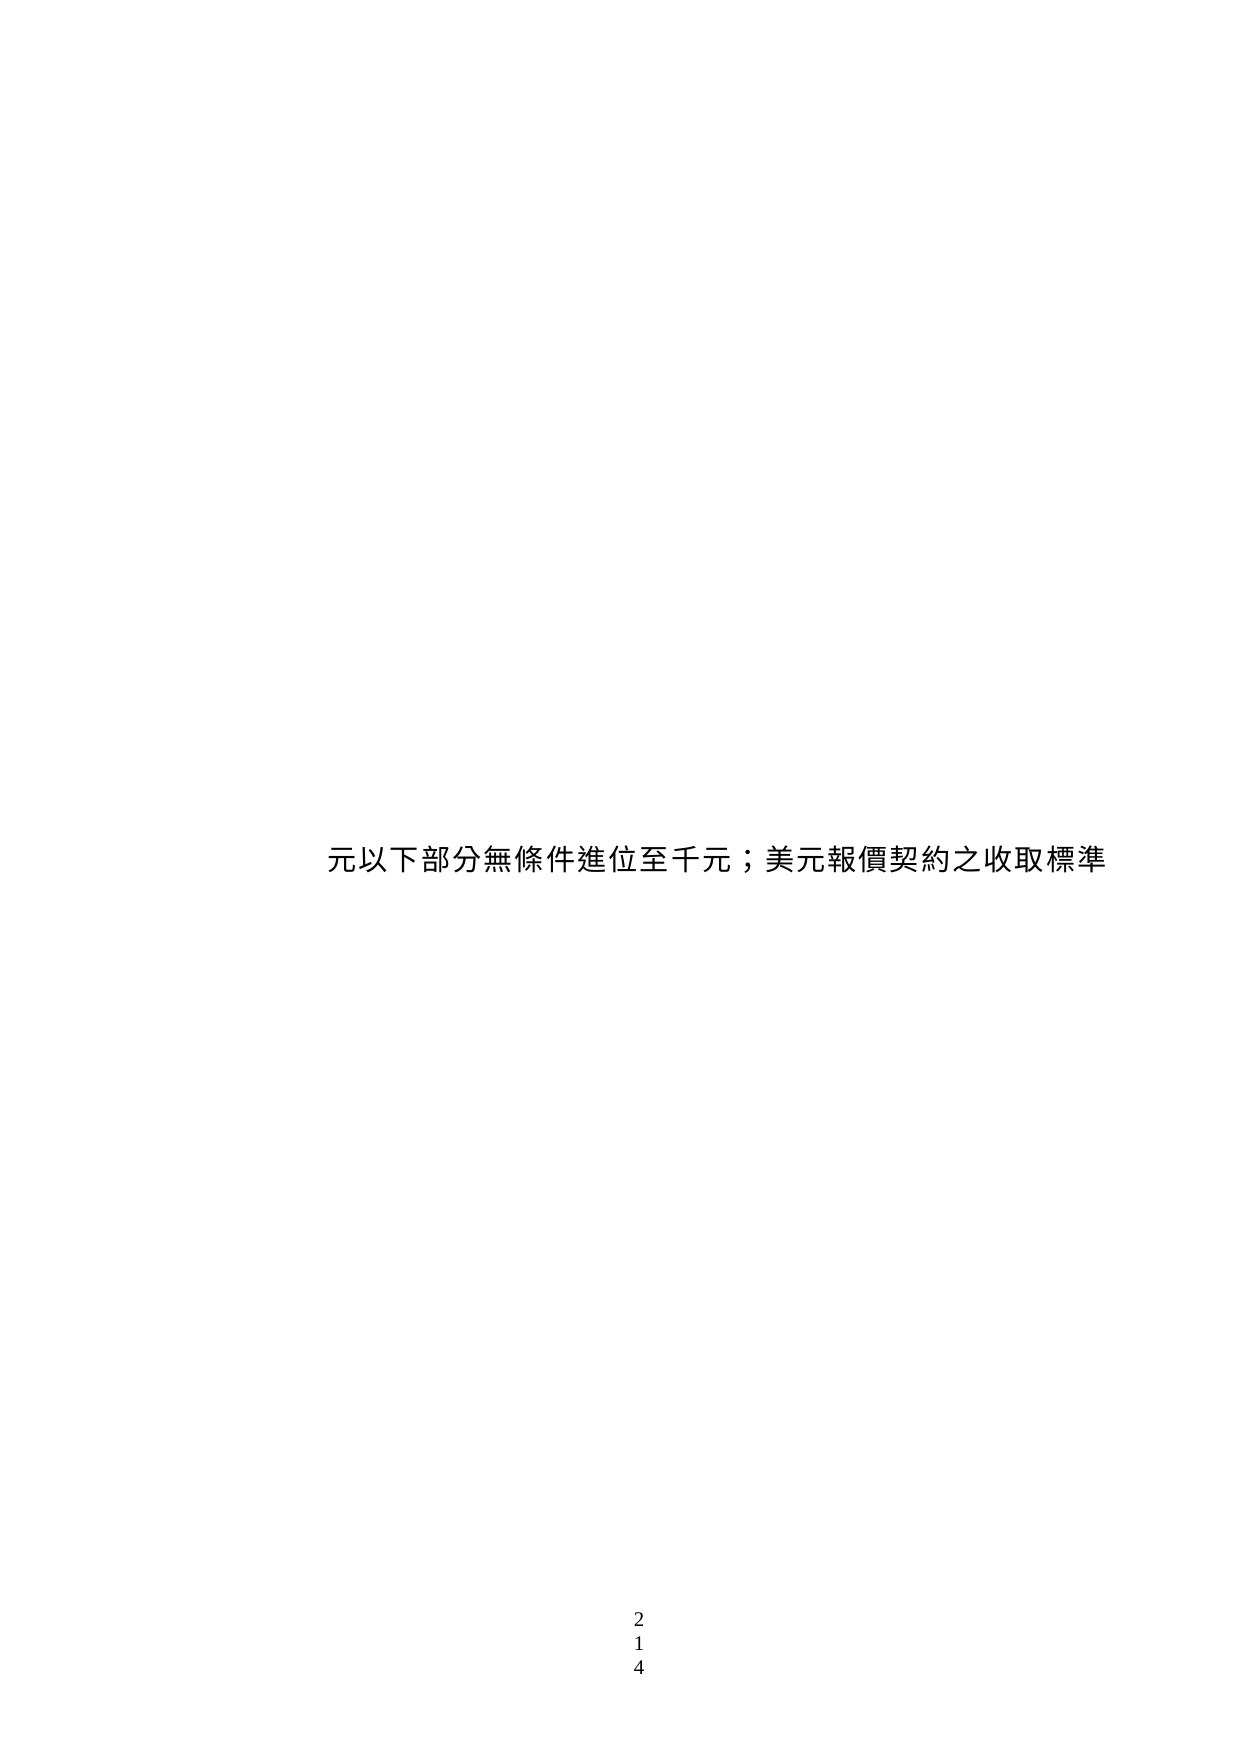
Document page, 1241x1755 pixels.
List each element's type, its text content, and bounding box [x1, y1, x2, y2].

text 元以下部分無條件進位至千元；美元報價契約之收取標準 [327, 816, 1106, 879]
